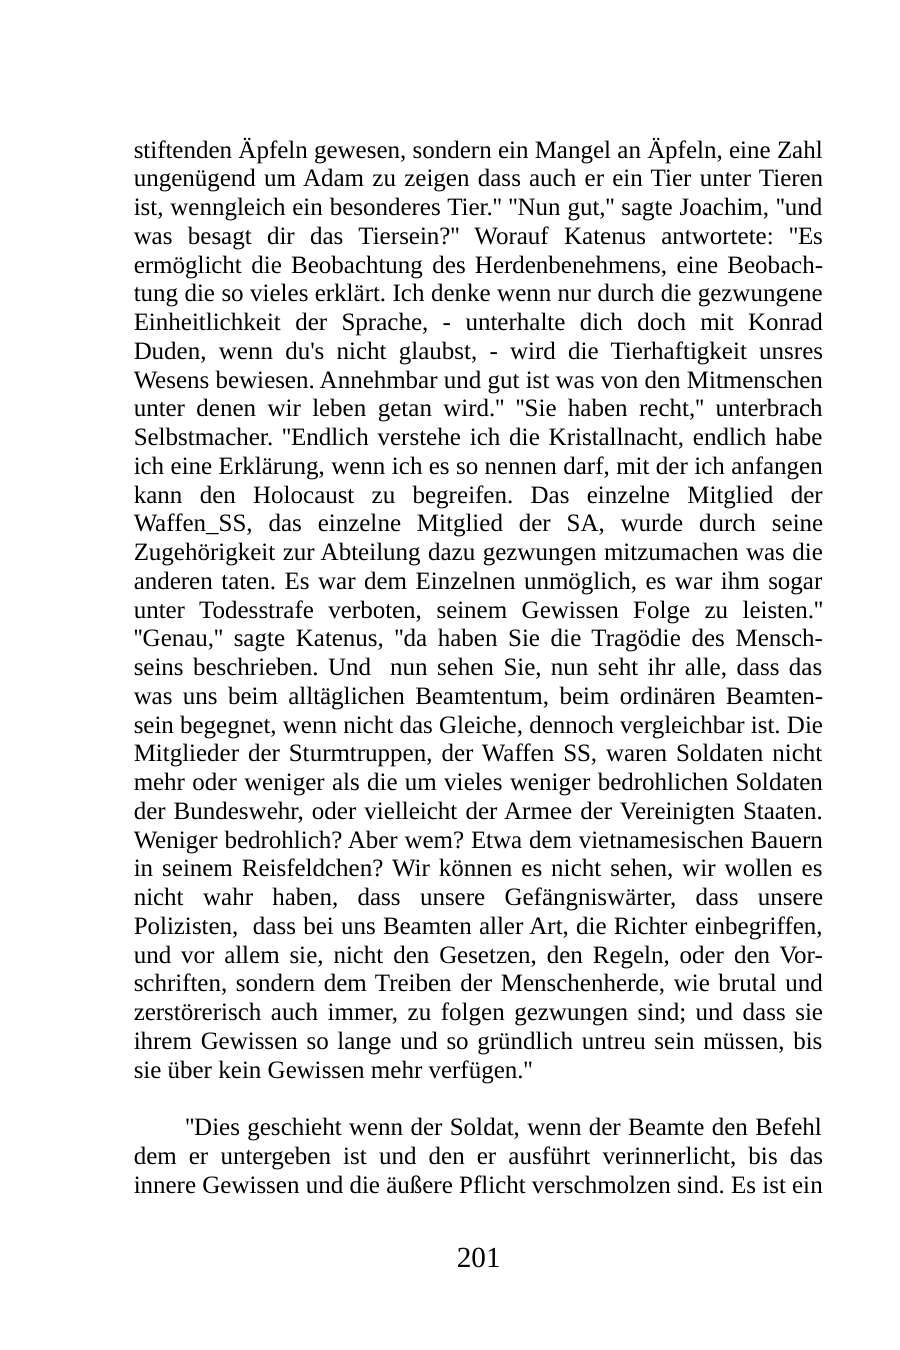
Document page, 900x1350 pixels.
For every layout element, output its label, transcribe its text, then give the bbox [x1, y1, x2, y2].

text ''Dies geschieht wenn der Soldat, wenn der Beamte den Befehl dem er untergeben ist und den er ausführt verinnerlicht, bis das innere Gewissen und die äußere Pflicht verschmolzen sind. Es ist ein [133, 1112, 823, 1198]
text stiftenden Äpfeln gewesen, sondern ein Mangel an Äpfeln, eine Zahl ungenügend um Adam zu zeigen dass auch er ein Tier unter Tieren ist, wenngleich ein besonderes Tier.'' ''Nun gut,'' sagte Joachim, ''und was besagt dir das Tiersein?'' Worauf Katenus antwortete: ''Es ermöglicht die Beobachtung des Herdenbenehmens, eine Beobach-tung die so vieles erklärt. Ich denke wenn nur durch die gezwungene Einheitlichkeit der Sprache, - unterhalte dich doch mit Konrad Duden, wenn du's nicht glaubst, - wird die Tierhaftigkeit unsres Wesens bewiesen. Annehmbar und gut ist was von den Mitmenschen unter denen wir leben getan wird.'' ''Sie haben recht,'' unterbrach Selbstmacher. ''Endlich verstehe ich die Kristallnacht, endlich habe ich eine Erklärung, wenn ich es so nennen darf, mit der ich anfangen kann den Holocaust zu begreifen. Das einzelne Mitglied der Waffen_SS, das einzelne Mitglied der SA, wurde durch seine Zugehörigkeit zur Abteilung dazu gezwungen mitzumachen was die anderen taten. Es war dem Einzelnen unmöglich, es war ihm sogar unter Todesstrafe verboten, seinem Gewissen Folge zu leisten.'' ''Genau,'' sagte Katenus, ''da haben Sie die Tragödie des Mensch-seins beschrieben. Und nun sehen Sie, nun seht ihr alle, dass das was uns beim alltäglichen Beamtentum, beim ordinären Beamten-sein begegnet, wenn nicht das Gleiche, dennoch vergleichbar ist. Die Mitglieder der Sturmtruppen, der Waffen SS, waren Soldaten nicht mehr oder weniger als die um vieles weniger bedrohlichen Soldaten der Bundeswehr, oder vielleicht der Armee der Vereinigten Staaten. Weniger bedrohlich? Aber wem? Etwa dem vietnamesischen Bauern in seinem Reisfeldchen? Wir können es nicht sehen, wir wollen es nicht wahr haben, dass unsere Gefängniswärter, dass unsere Polizisten, dass bei uns Beamten aller Art, die Richter einbegriffen, und vor allem sie, nicht den Gesetzen, den Regeln, oder den Vor-schriften, sondern dem Treiben der Menschenherde, wie brutal und zerstörerisch auch immer, zu folgen gezwungen sind; und dass sie ihrem Gewissen so lange und so gründlich untreu sein müssen, bis sie über kein Gewissen mehr verfügen.'' [133, 135, 823, 1083]
